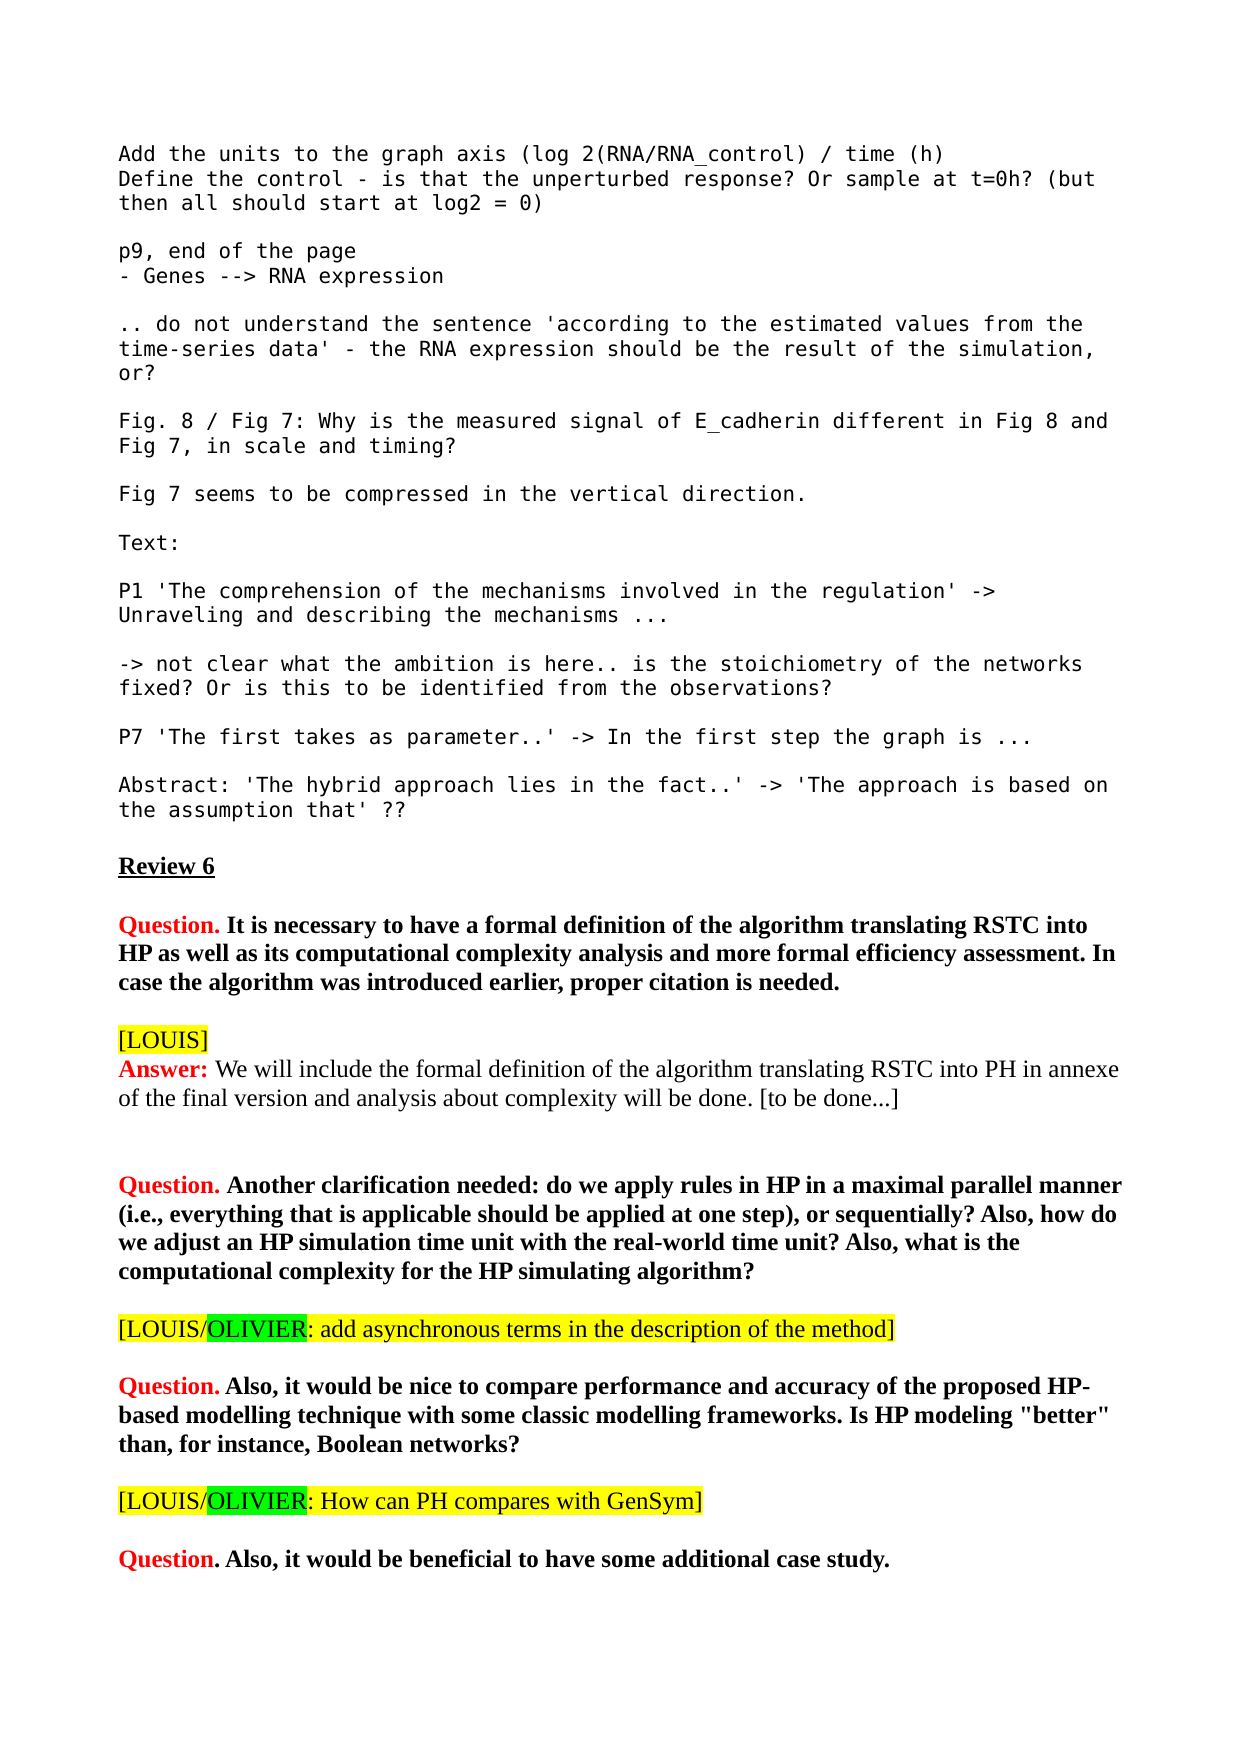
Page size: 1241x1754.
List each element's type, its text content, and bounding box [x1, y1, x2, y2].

text Question. Also, it would be beneficial to have some additional case study. [118, 1544, 1122, 1572]
text [LOUIS/OLIVIER: add asynchronous terms in the description of the method] [118, 1314, 1122, 1342]
text Text: [118, 531, 1122, 555]
text .. do not understand the sentence 'according to the estimated values from the time-series data' - the RNA expression should be the result of the simulation, or? [118, 312, 1122, 385]
text Fig. 8 / Fig 7: Why is the measured signal of E_cadherin different in Fig 8 and Fig 7, in scale and timing? [118, 409, 1122, 458]
text - Genes --> RNA expression [118, 264, 1122, 288]
text P1 'The comprehension of the mechanisms involved in the regulation' -> Unraveling and describing the mechanisms ... [118, 579, 1122, 628]
text P7 'The first takes as parameter..' -> In the first step the graph is ... [118, 725, 1122, 749]
text Review 6 [118, 851, 1122, 880]
text p9, end of the page [118, 239, 1122, 264]
text Answer: We will include the formal definition of the algorithm translating RSTC into PH in annexe of the final version and analysis about complexity will be done. [to be done...] [118, 1054, 1122, 1112]
text [LOUIS/OLIVIER: How can PH compares with GenSym] [118, 1486, 1122, 1515]
text Define the control - is that the unperturbed response? Or sample at t=0h? (but then all should start at log2 = 0) [118, 167, 1122, 215]
text Add the units to the graph axis (log 2(RNA/RNA_control) / time (h) [118, 142, 1122, 167]
text [LOUIS] [118, 1025, 1122, 1054]
text -> not clear what the ambition is here.. is the stoichiometry of the networks fixed? Or is this to be identified from the observations? [118, 652, 1122, 701]
text Question. Also, it would be nice to compare performance and accuracy of the proposed HP-based modelling technique with some classic modelling frameworks. Is HP modeling "better" than, for instance, Boolean networks? [118, 1371, 1122, 1457]
text Abstract: 'The hybrid approach lies in the fact..' -> 'The approach is based on the assumption that' ?? [118, 773, 1122, 822]
text Question. It is necessary to have a formal definition of the algorithm translating RSTC into HP as well as its computational complexity analysis and more formal efficiency assessment. In case the algorithm was introduced earlier, proper citation is needed. [118, 910, 1122, 996]
text Question. Another clarification needed: do we apply rules in HP in a maximal parallel manner (i.e., everything that is applicable should be applied at one step), or sequentially? Also, how do we adjust an HP simulation time unit with the real-world time unit? Also, what is the computational complexity for the HP simulating algorithm? [118, 1170, 1122, 1285]
text Fig 7 seems to be compressed in the vertical direction. [118, 482, 1122, 506]
